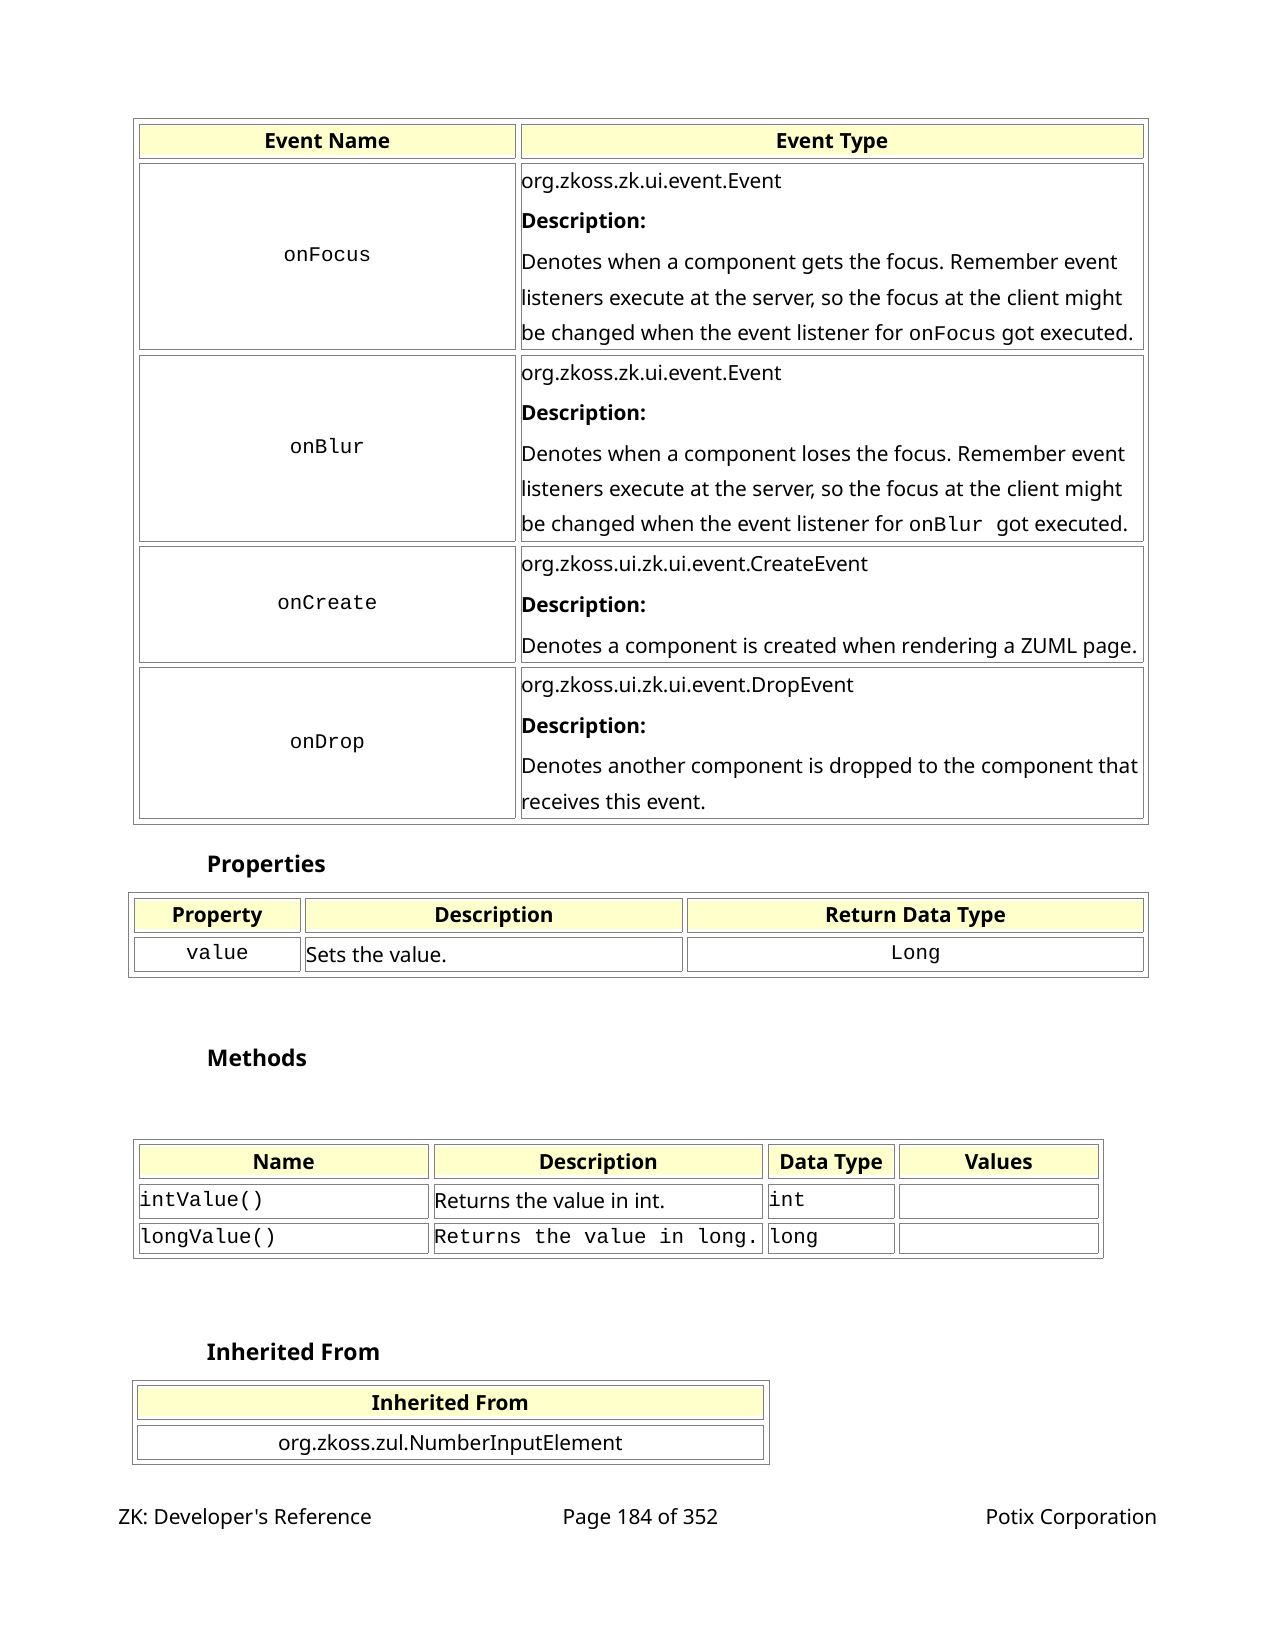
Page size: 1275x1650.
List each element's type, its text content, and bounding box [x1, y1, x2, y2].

subtitle Properties [207, 848, 1157, 880]
table_cell org.zkoss.ui.zk.ui.event.DropEvent Description: Denotes another component is dropped to the component that receives this event. [518, 662, 1146, 818]
table_cell longValue() [136, 1218, 431, 1252]
table_cell org.zkoss.zul.NumberInputElement [134, 1419, 766, 1459]
table_cell org.zkoss.ui.zk.ui.event.CreateEvent Description: Denotes a component is created when rendering a ZUML page. [518, 541, 1146, 662]
table_cell value [131, 932, 303, 971]
table_header Description [303, 893, 685, 932]
table_cell [896, 1218, 1101, 1252]
table_cell int [765, 1178, 896, 1218]
table_header Event Type [518, 119, 1146, 158]
table_header Values [896, 1140, 1101, 1178]
table_header Return Data Type [685, 893, 1146, 932]
table_cell org.zkoss.zk.ui.event.Event Description: Denotes when a component loses the focus. Remember event listeners execute at the server, so the focus at the client might be changed when the event listener for onBlur got executed. [518, 349, 1146, 541]
table_header Name [136, 1140, 431, 1178]
table_cell onFocus [136, 158, 518, 349]
table_cell Sets the value. [303, 932, 685, 971]
table_header Description [431, 1140, 765, 1178]
table_cell [900, 1224, 1098, 1252]
table_cell Long [685, 932, 1146, 971]
table_cell org.zkoss.zk.ui.event.Event Description: Denotes when a component gets the focus. Remember event listeners execute at the server, so the focus at the client might be changed when the event listener for onFocus got executed. [518, 158, 1146, 349]
table_header Property [131, 893, 303, 932]
table_cell Returns the value in int. [431, 1178, 765, 1218]
table_cell long [765, 1218, 896, 1252]
table_cell [896, 1178, 1101, 1218]
table_header Inherited From [134, 1381, 766, 1419]
table_cell onDrop [136, 662, 518, 818]
table_cell intValue() [136, 1178, 431, 1218]
table_cell [900, 1185, 1098, 1218]
table_header Data Type [765, 1140, 896, 1178]
table_header Event Name [136, 119, 518, 158]
subtitle Methods [207, 1042, 1157, 1073]
subtitle Inherited From [207, 1336, 1157, 1367]
table_cell onBlur [136, 349, 518, 541]
table_cell Returns the value in long. [431, 1218, 765, 1252]
table_cell onCreate [136, 541, 518, 662]
